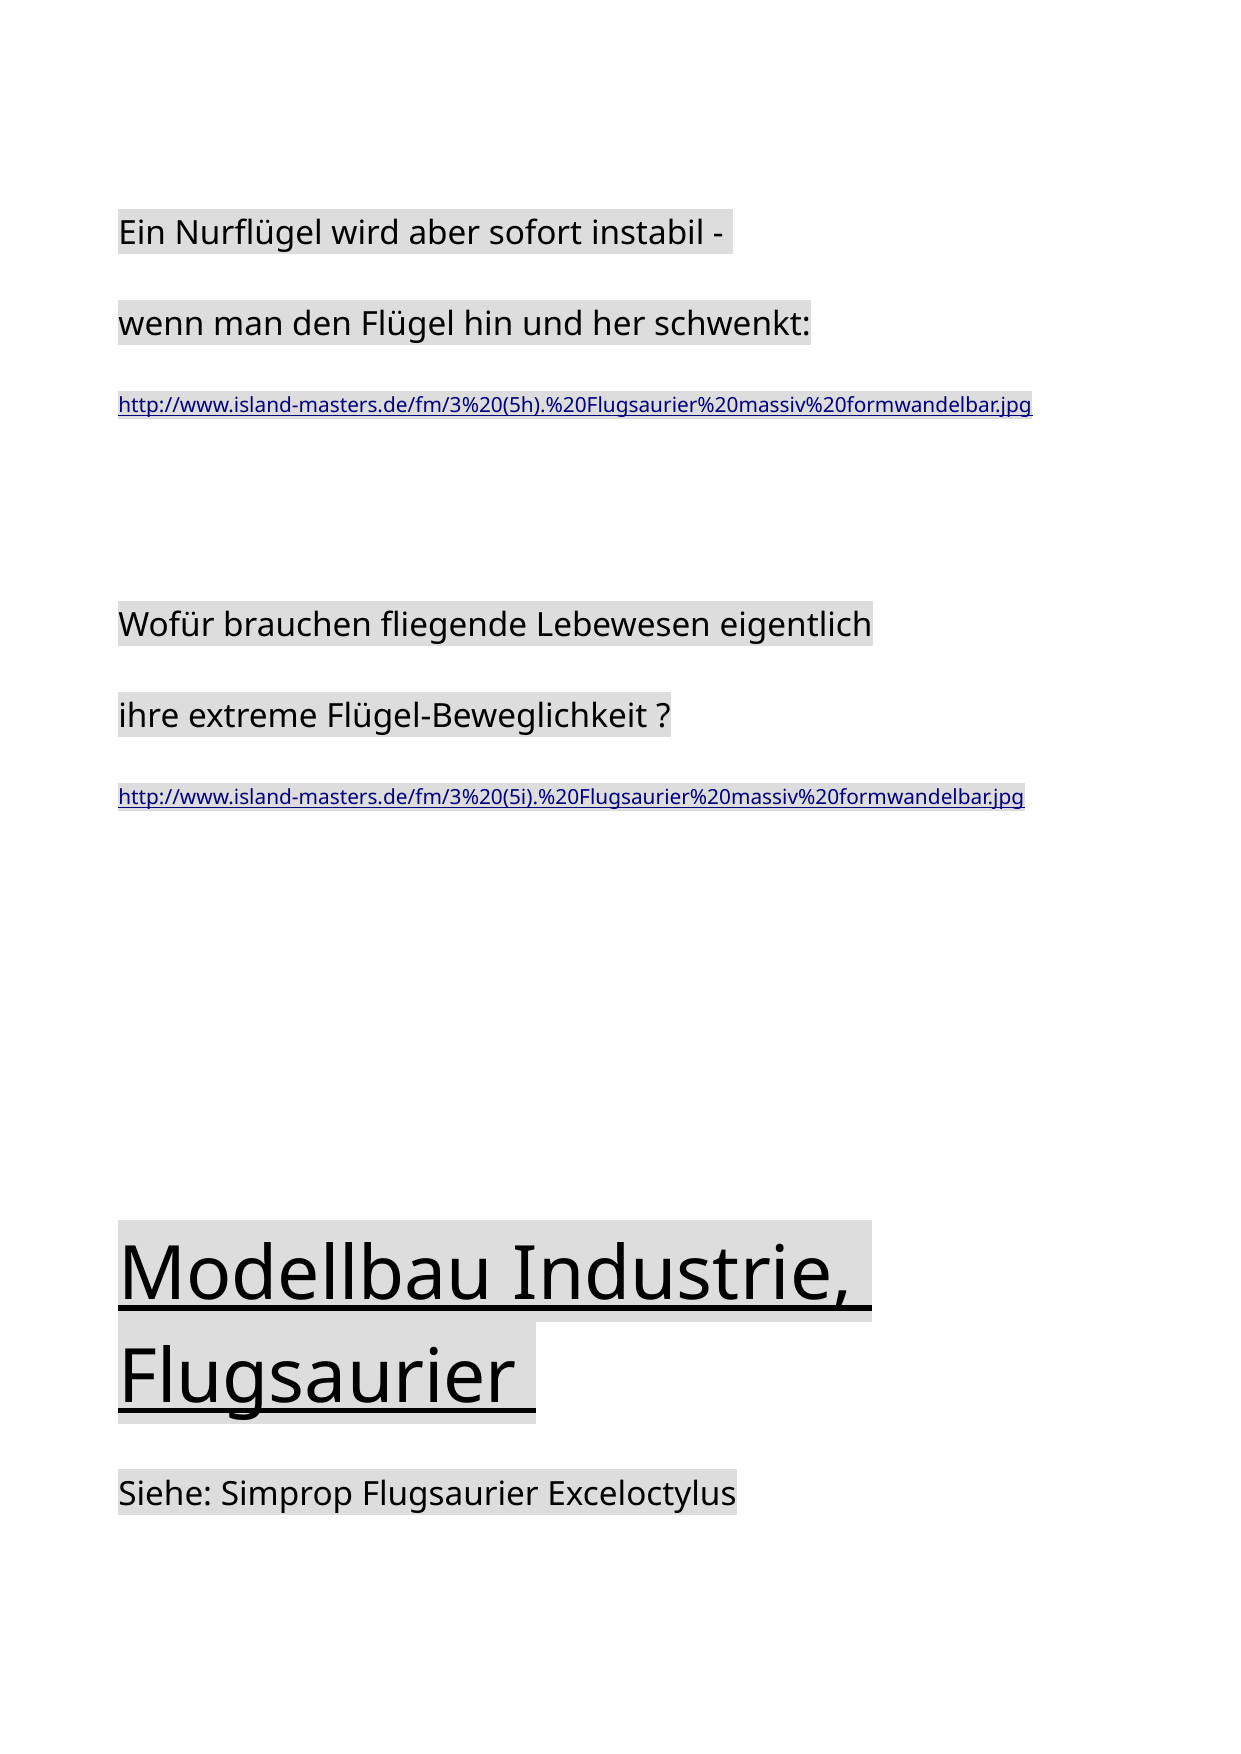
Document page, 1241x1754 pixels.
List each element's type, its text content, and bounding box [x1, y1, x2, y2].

text http://www.island-masters.de/fm/3%20(5h).%20Flugsaurier%20massiv%20formwandelbar.jpg [118, 391, 1122, 419]
text Siehe: Simprop Flugsaurier Exceloctylus [118, 1469, 1122, 1515]
text Modellbau Industrie, Flugsaurier [118, 1219, 1122, 1424]
text Wofür brauchen fliegende Lebewesen eigentlich [118, 601, 1122, 646]
text Ein Nurflügel wird aber sofort instabil - [118, 209, 1122, 254]
text ihre extreme Flügel-Beweglichkeit ? [118, 692, 1122, 737]
text wenn man den Flügel hin und her schwenkt: [118, 300, 1122, 345]
text http://www.island-masters.de/fm/3%20(5i).%20Flugsaurier%20massiv%20formwandelbar.jpg [118, 782, 1122, 811]
